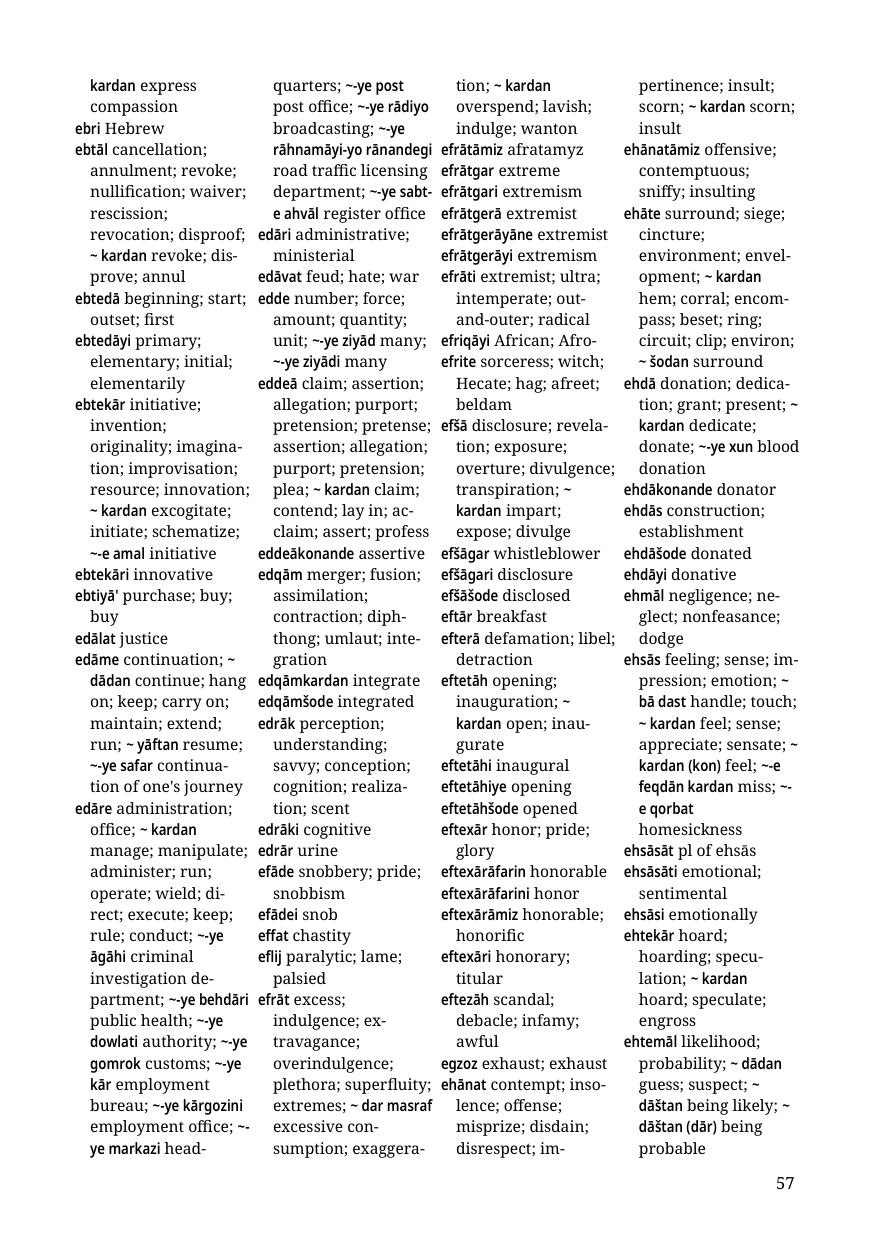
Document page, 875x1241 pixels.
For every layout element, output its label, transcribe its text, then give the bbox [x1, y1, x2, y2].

text ehmāl negligence; ne­glect; non­feasance; dodge [624, 585, 799, 649]
text efrāti extremist; ultra; in­temperate; out-and-outer; radical [441, 266, 616, 330]
text efrātgerāyāne extremist [441, 224, 616, 245]
text eftetāhiye opening [441, 776, 616, 797]
text efrātgar extreme [441, 160, 616, 181]
text ebtekār initiative; inven­tion; originality; imagina­tion; im­provisation; re­source; inno­vation; ~ kardan ex­cogitate; initi­ate; schema­tize; ~-e amal initiative [75, 394, 250, 564]
text ehānatāmiz offensive; con­temptuous; sniffy; insulti­ng [624, 139, 799, 202]
text ehsāsi emotionally [624, 904, 799, 925]
text efādei snob [258, 904, 433, 925]
text eftexārāmiz honorable; hon­orific [441, 904, 616, 946]
text eftezāh scandal; debacle; in­famy; awful [441, 989, 616, 1052]
text edrār urine [258, 840, 433, 861]
text ehdākonande donator [624, 479, 799, 500]
text ehāte surround; siege; cinc­ture; environment; envel­opment; ~ kardan hem; corral; encom­pass; beset; ring; circuit; clip; environ; ~ šodan sur­round [624, 202, 799, 372]
text efrāt excess; indulgence; ex­travagance; overindul­gence; plethora; super­fluity; ex­tremes; ~ dar masraf exces­sive con­sumption; exaggera­ [258, 989, 433, 1159]
text eftexārāfarini honor [441, 882, 616, 904]
text edqāmšode integrated [258, 691, 433, 712]
text ehdāyi donative [624, 564, 799, 585]
text ebtekāri innovative [75, 564, 250, 585]
text edāme continuation; ~ dādan continue; hang on; keep; carry on; main­tain; extend; run; ~ yāftan re­sume; ~-ye safar continua­tion of one's journey [75, 649, 250, 797]
text efāde snobbery; pride; snob­bism [258, 861, 433, 904]
text edāvat feud; hate; war [258, 266, 433, 287]
text eftetāhšode opened [441, 797, 616, 819]
text edqāmkardan integrate [258, 670, 433, 691]
text ebtiyā' purchase; buy; buy [75, 585, 250, 627]
text efšāšode disclosed [441, 585, 616, 606]
text ehdāšode donated [624, 542, 799, 564]
text ebri Hebrew [75, 117, 250, 139]
text efšāgari disclosure [441, 564, 616, 585]
text efriqāyi African; Afro- [441, 330, 616, 351]
text eddeā claim; assertion; alle­gation; purport; pretens­ion; pretense; as­sertion; allega­tion; pur­port; pre­tension; plea; ~ kardan claim; con­tend; lay in; ac­claim; assert; profess [258, 372, 433, 542]
text ehtemāl likelihood; proba­bility; ~ dādan guess; sus­pect; ~ dāštan being likely; ~ dāštan (dār) be­ing probable [624, 1031, 799, 1159]
text eftetāhi inaugural [441, 755, 616, 776]
text edde number; force; amount; quantity; unit; ~-ye ziyād many; ~-ye ziyādi many [258, 287, 433, 372]
text ebtedāyi primary; element­ary; initial; elemen­tarily [75, 330, 250, 394]
text ebtāl cancellation; annul­ment; revoke; nullifica­tion; waiver; rescission; revocation; dis­proof; ~ kardan revoke; dis­prove; annul [75, 139, 250, 287]
text edāre administration; of­fice; ~ kardan manage; manipu­late; administer; run; operate; wield; di­rect; execute; keep; rule; conduct; ~-ye āgāhi crimi­nal investigation de­partment; ~-ye behdāri pub­lic health; ~-ye dowlati au­thority; ~-ye gomrok cus­toms; ~-ye kār employment bureau; ~-ye kārgozini em­ployment office; ~-ye markazi head­ [75, 797, 250, 1159]
text edālat justice [75, 627, 250, 649]
text egzoz exhaust; exhaust [441, 1052, 616, 1074]
text ehtekār hoard; hoarding; specu­lation; ~ kardan hoard; speculate; engross [624, 925, 799, 1031]
text efrātāmiz afratamyz [441, 139, 616, 160]
text edrāki cognitive [258, 819, 433, 840]
text efrātgerā extremist [441, 202, 616, 224]
text efrātgari extremism [441, 181, 616, 202]
text efterā defamation; libel; de­traction [441, 627, 616, 670]
text eftexārāfarin honorable [441, 861, 616, 882]
text ehsāsāt pl of ehsās [624, 840, 799, 861]
text eftexār honor; pride; glory [441, 819, 616, 861]
text eftexāri honorary; titular [441, 946, 616, 989]
text quarters; ~-ye post post office; ~-ye rādiyo broad­casting; ~-ye rāhnamāyi-yo rānandegi road traffic li­censing depart­ment; ~-ye sabt-e ahvāl reg­ister of­fice [258, 75, 433, 224]
text eftār breakfast [441, 606, 616, 627]
text efrātgerāyi extremism [441, 245, 616, 266]
text kardan ex­press compassion [75, 75, 250, 117]
text efšā disclosure; revela­tion; ex­posure; overture; divul­gence; transpiration; ~ kardan im­part; expose; divulge [441, 415, 616, 542]
text eftetāh opening; inaugurat­ion; ~ kardan open; inau­gurate [441, 670, 616, 755]
text efšāgar whistleblower [441, 542, 616, 564]
text ebtedā beginning; start; out­set; first [75, 287, 250, 330]
text ehdā donation; dedica­tion; grant; present; ~ kardan dedi­cate; donate; ~-ye xun blood donation [624, 372, 799, 479]
text ehsās feeling; sense; im­pression; emotion; ~ bā dast han­dle; touch; ~ kardan feel; sense; apprec­iate; sensate; ~ kardan (kon) feel; ~-e feqdān kardan miss; ~-e qorbat homesickness [624, 649, 799, 840]
text eflij paralytic; lame; palsied [258, 946, 433, 989]
text ehdās construction; estab­lishment [624, 500, 799, 542]
text ehsāsāti emotional; senti­mental [624, 861, 799, 904]
text ehānat contempt; inso­lence; offense; misprize; disdain; disrespect; im­ [441, 1074, 616, 1159]
text eddeākonande assertive [258, 542, 433, 564]
text edāri administrative; minis­terial [258, 224, 433, 266]
text edqām merger; fusion; as­similation; contraction; diph­thong; umlaut; inte­gration [258, 564, 433, 670]
text edrāk perception; under­standing; savvy; concep­tion; cogni­tion; realiza­tion; scent [258, 712, 433, 819]
text efrite sorceress; witch; Hecate; hag; afreet; bel­dam [441, 351, 616, 415]
text pertinence; in­sult; scorn; ~ kardan scorn; insult [624, 75, 799, 139]
text effat chastity [258, 925, 433, 946]
text tion; ~ kardan overspend; lav­ish; indulge; wanton [441, 75, 616, 139]
